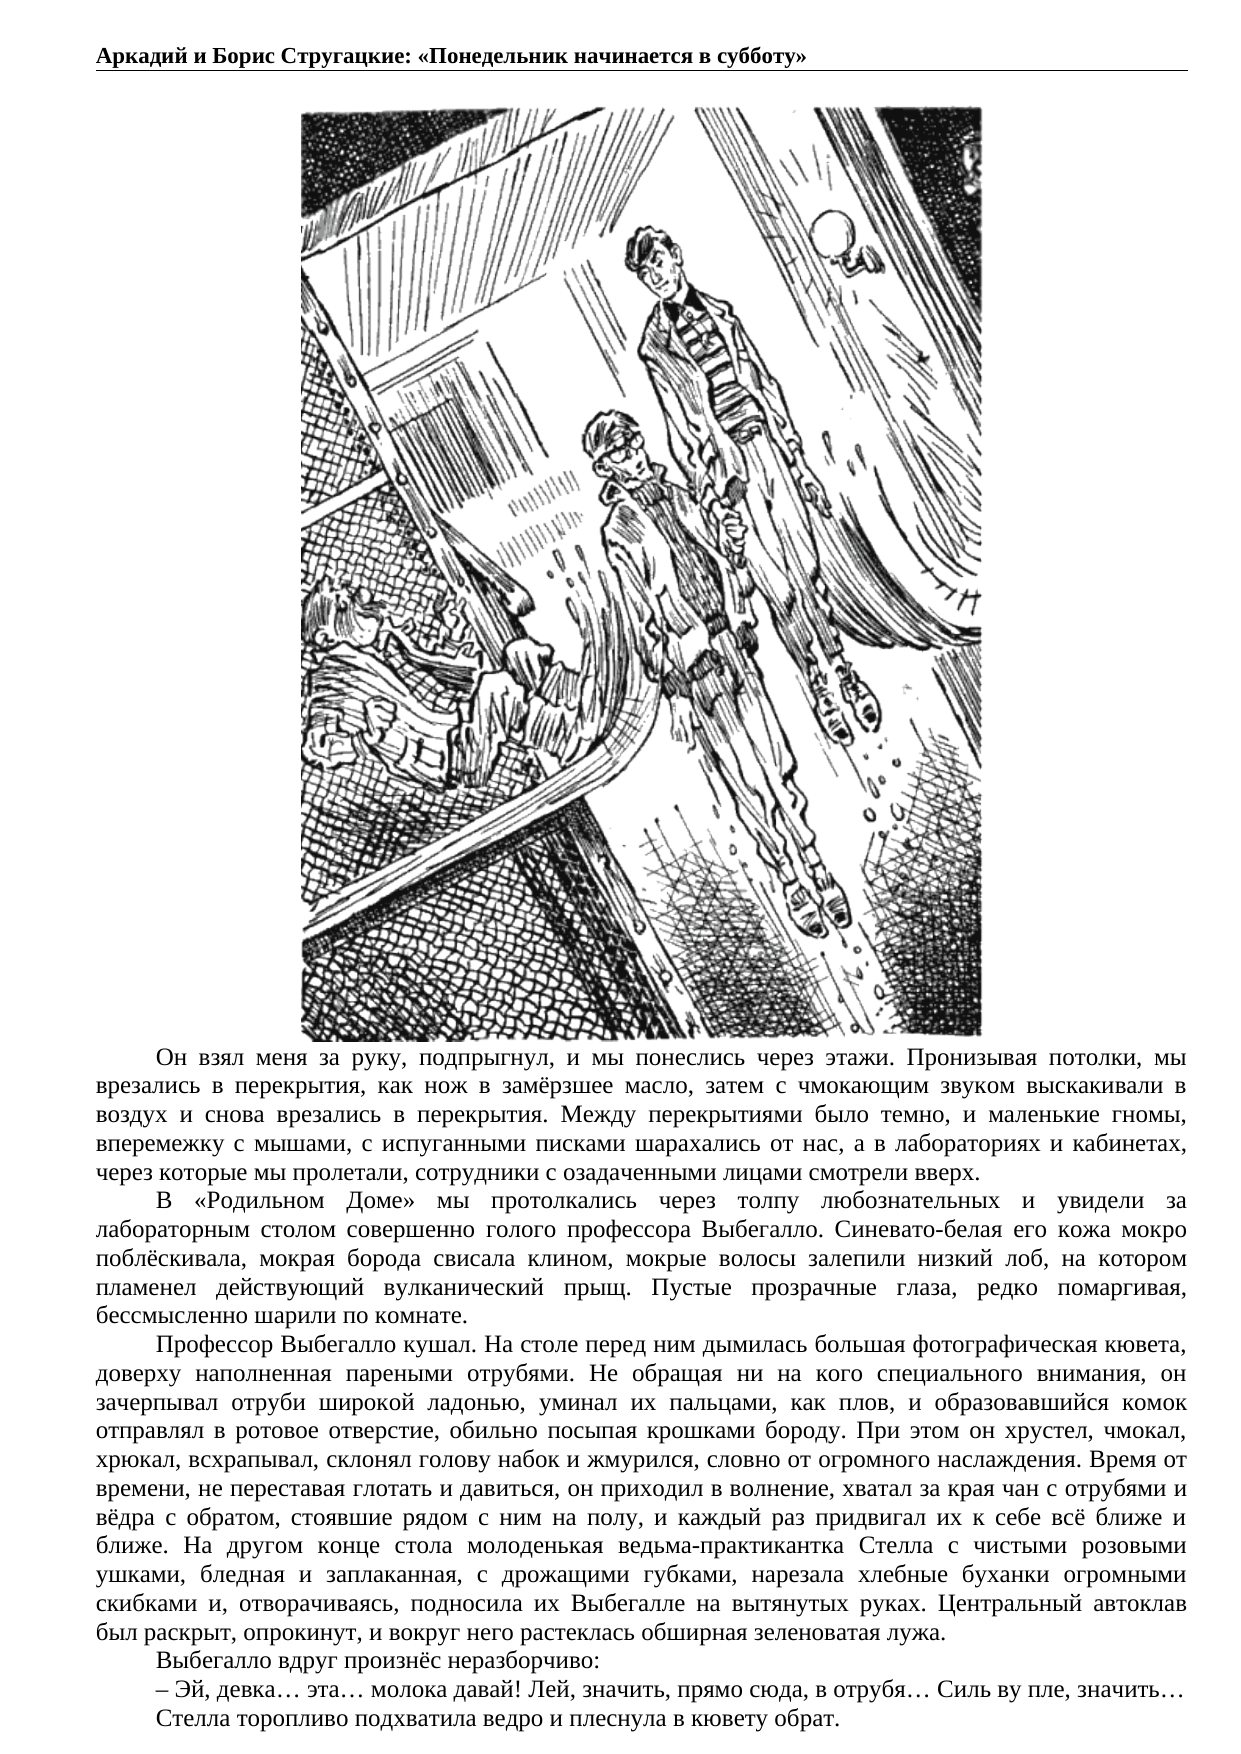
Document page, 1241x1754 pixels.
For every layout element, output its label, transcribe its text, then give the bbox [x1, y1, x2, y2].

text Стелла торопливо подхватила ведро и плеснула в кювету обрат. [96, 1703, 1188, 1732]
text Профессор Выбегалло кушал. На столе перед ним дымилась большая фотографическая кювета, доверху наполненная пареными отрубями. Не обращая ни на кого специального внимания, он зачерпывал отруби широкой ладонью, уминал их пальцами, как плов, и образовавшийся комок отправлял в ротовое отверстие, обильно посыпая крошками бороду. При этом он хрустел, чмокал, хрюкал, всхрапывал, склонял голову набок и жмурился, словно от огромного наслаждения. Время от времени, не переставая глотать и давиться, он приходил в волнение, хватал за края чан с отрубями и вёдра с обратом, стоявшие рядом с ним на полу, и каждый раз придвигал их к себе всё ближе и ближе. На другом конце стола молоденькая ведьма-практикантка Стелла с чистыми розовыми ушками, бледная и заплаканная, с дрожащими губками, нарезала хлебные буханки огромными скибками и, отворачиваясь, подносила их Выбегалле на вытянутых руках. Центральный автоклав был раскрыт, опрокинут, и вокруг него растеклась обширная зеленоватая лужа. [96, 1329, 1188, 1645]
text В «Родильном Доме» мы протолкались через толпу любознательных и увидели за лабораторным столом совершенно голого профессора Выбегалло. Синевато-белая его кожа мокро поблёскивала, мокрая борода свисала клином, мокрые волосы залепили низкий лоб, на котором пламенел действующий вулканический прыщ. Пустые прозрачные глаза, редко помаргивая, бессмысленно шарили по комнате. [96, 1185, 1188, 1329]
text – Эй, девка… эта… молока давай! Лей, значить, прямо сюда, в отрубя… Силь ву пле, значить… [96, 1674, 1188, 1703]
text Выбегалло вдруг произнёс неразборчиво: [96, 1645, 1188, 1674]
text Он взял меня за руку, подпрыгнул, и мы понеслись через этажи. Пронизывая потолки, мы врезались в перекрытия, как нож в замёрзшее масло, затем с чмокающим звуком выскакивали в воздух и снова врезались в перекрытия. Между перекрытиями было темно, и маленькие гномы, вперемежку с мышами, с испуганными писками шарахались от нас, а в лабораториях и кабинетах, через которые мы пролетали, сотрудники с озадаченными лицами смотрели вверх. [96, 1042, 1188, 1185]
